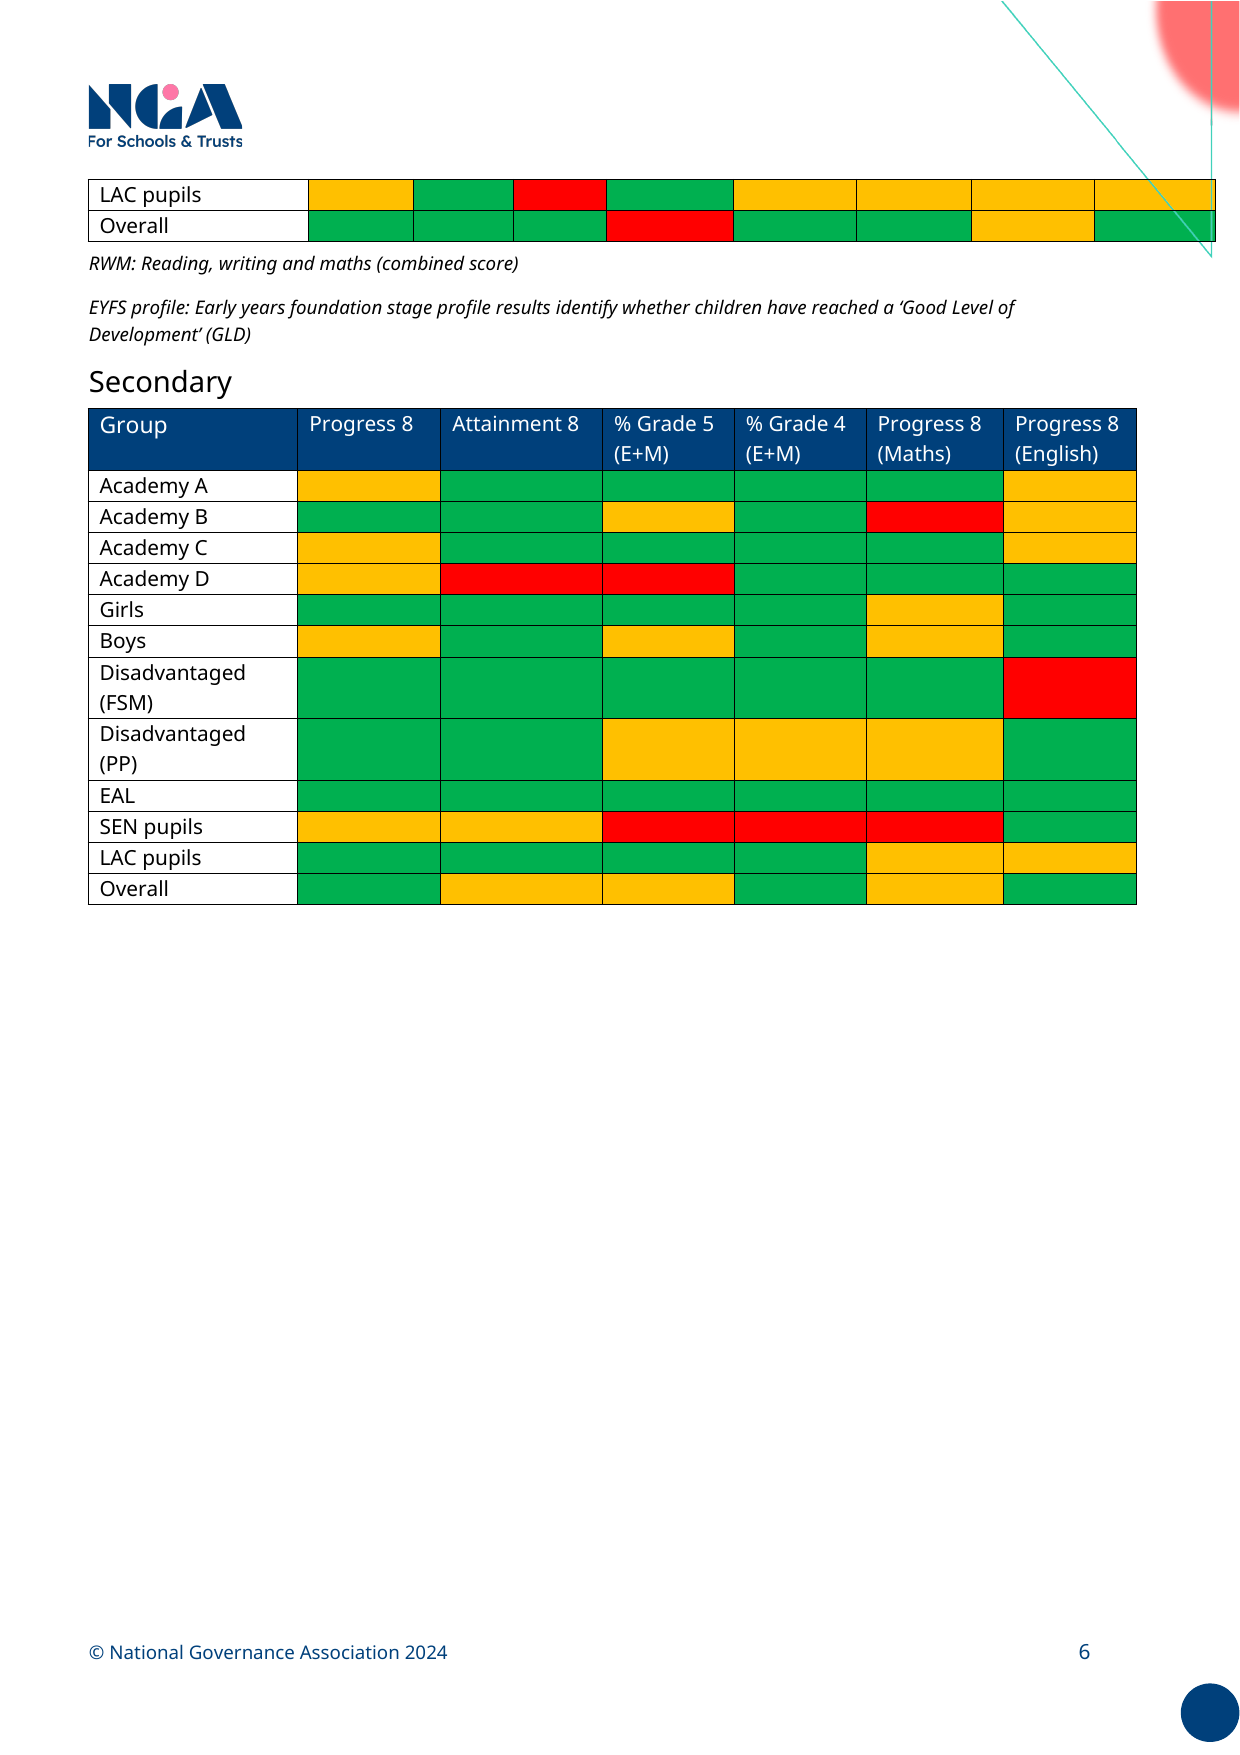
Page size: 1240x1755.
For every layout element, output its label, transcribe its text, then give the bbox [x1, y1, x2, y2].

table_cell [972, 180, 1094, 210]
table_cell [298, 471, 440, 501]
table_cell [867, 502, 1003, 532]
table_cell [441, 658, 602, 718]
table_cell [1004, 658, 1136, 718]
table_cell [603, 874, 734, 904]
table_cell [1095, 180, 1171, 210]
table_cell [1004, 626, 1136, 657]
table_cell [1004, 471, 1136, 501]
table_cell Academy B [89, 502, 297, 532]
table_cell Overall [89, 211, 308, 241]
table_cell [735, 533, 866, 563]
table_cell [298, 781, 440, 811]
table_cell [298, 843, 440, 873]
table_cell [867, 719, 1003, 780]
table_cell [441, 781, 602, 811]
table_cell [734, 211, 856, 241]
table_cell Disadvantaged (FSM) [89, 658, 297, 718]
table_cell [414, 180, 513, 210]
table_cell [607, 180, 733, 210]
table_cell [867, 564, 1003, 594]
table_cell [603, 595, 734, 625]
table_cell [603, 471, 734, 501]
table_header % Grade 4 (E+M) [735, 409, 866, 470]
table_cell [607, 211, 733, 241]
table_cell [1176, 211, 1210, 241]
table_cell [441, 719, 602, 780]
table_cell [857, 211, 971, 241]
table_cell Boys [89, 626, 297, 657]
table_cell [309, 180, 413, 210]
table_cell SEN pupils [89, 812, 297, 842]
table_cell [298, 502, 440, 532]
table_cell [867, 595, 1003, 625]
table_cell [441, 626, 602, 657]
table_cell [735, 812, 866, 842]
table_cell [298, 533, 440, 563]
table_cell [735, 502, 866, 532]
table_cell [441, 595, 602, 625]
table_cell Academy A [89, 471, 297, 501]
table_cell [735, 781, 866, 811]
table_cell [1004, 719, 1136, 780]
table_cell LAC pupils [89, 180, 308, 210]
table_cell [603, 812, 734, 842]
table_cell [298, 874, 440, 904]
table_cell [867, 781, 1003, 811]
table_cell [309, 211, 413, 241]
table_cell [441, 533, 602, 563]
text RWM: Reading, writing and maths (combined score) [89, 251, 1122, 276]
table_cell [735, 471, 866, 501]
table_cell [414, 211, 513, 241]
table_cell [298, 812, 440, 842]
table_cell [1004, 812, 1136, 842]
table_cell [441, 874, 602, 904]
table_header Group [89, 409, 297, 470]
table_cell Disadvantaged (PP) [89, 719, 297, 780]
table_cell [441, 843, 602, 873]
table_cell [1095, 211, 1197, 241]
table_cell [735, 843, 866, 873]
table_cell [298, 564, 440, 594]
table_cell [1004, 502, 1136, 532]
table_cell [603, 719, 734, 780]
table_header % Grade 5 (E+M) [603, 409, 734, 470]
table_cell [867, 533, 1003, 563]
table_cell [734, 180, 856, 210]
table_cell [603, 533, 734, 563]
table_cell [298, 658, 440, 718]
table_cell [514, 180, 606, 210]
table_cell [441, 502, 602, 532]
table_cell [735, 658, 866, 718]
table_cell [298, 626, 440, 657]
table_cell [1004, 595, 1136, 625]
text EYFS profile: Early years foundation stage profile results identify whether children have reached a ‘Good Level of Development’ (GLD) [89, 294, 1122, 347]
table_cell [441, 471, 602, 501]
table_cell [867, 874, 1003, 904]
table_cell [735, 719, 866, 780]
table_cell [867, 812, 1003, 842]
table_cell [1004, 533, 1136, 563]
table_header Attainment 8 [441, 409, 602, 470]
table_cell [603, 626, 734, 657]
table_cell [735, 874, 866, 904]
table_cell [1004, 781, 1136, 811]
table_cell [1004, 843, 1136, 873]
table_cell [867, 471, 1003, 501]
text Secondary [89, 362, 1122, 401]
table_cell [298, 595, 440, 625]
table_cell [1151, 180, 1210, 210]
table_cell [735, 626, 866, 657]
table_cell [857, 180, 971, 210]
table_cell [735, 595, 866, 625]
table_cell [603, 781, 734, 811]
table_cell [441, 812, 602, 842]
table_cell [735, 564, 866, 594]
table_cell [441, 564, 602, 594]
table_cell Girls [89, 595, 297, 625]
table_cell [867, 843, 1003, 873]
table_cell EAL [89, 781, 297, 811]
table_cell [603, 658, 734, 718]
table_cell [867, 626, 1003, 657]
table_cell Overall [89, 874, 297, 904]
table_cell [1004, 564, 1136, 594]
table_cell [1004, 874, 1136, 904]
table_header Progress 8 [298, 409, 440, 470]
table_cell [603, 502, 734, 532]
table_header Progress 8 (Maths) [867, 409, 1003, 470]
table_cell [603, 843, 734, 873]
table_cell [867, 658, 1003, 718]
table_cell Academy C [89, 533, 297, 563]
table_cell Academy D [89, 564, 297, 594]
table_header Progress 8 (English) [1004, 409, 1136, 470]
table_cell [514, 211, 606, 241]
table_cell LAC pupils [89, 843, 297, 873]
table_cell [298, 719, 440, 780]
table_cell [972, 211, 1094, 241]
table_cell [603, 564, 734, 594]
